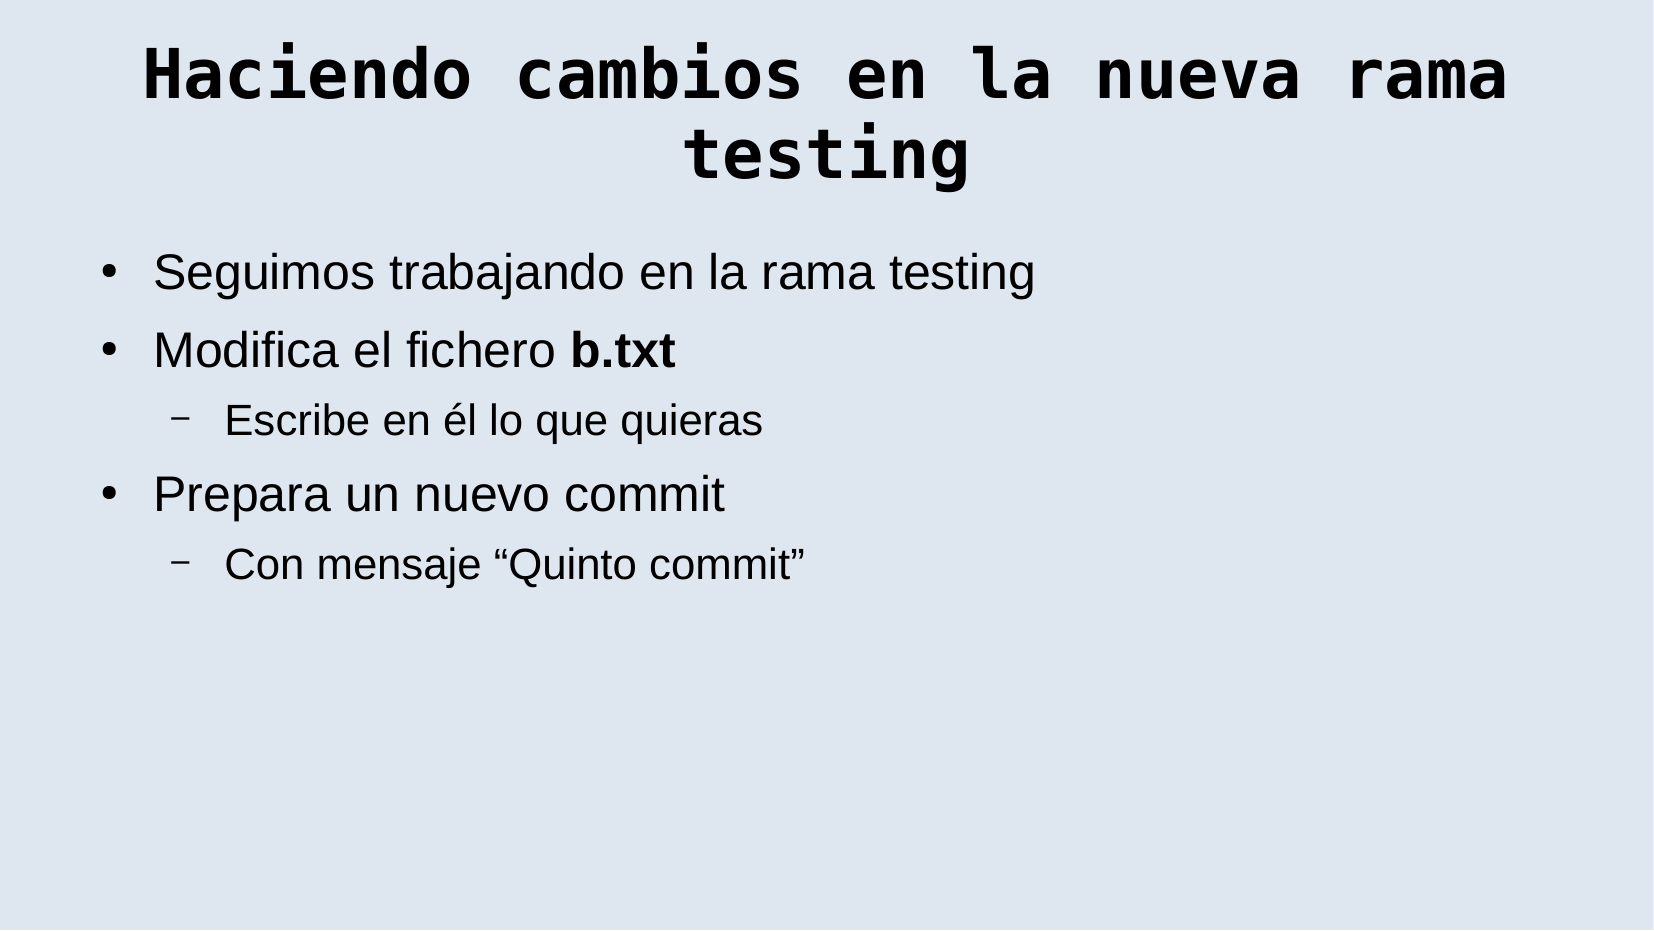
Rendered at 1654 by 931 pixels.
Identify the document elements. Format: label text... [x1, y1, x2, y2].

list Seguimos trabajando en la rama testing Modifica el fichero b.txt Escribe en él lo que quieras Prepara un nuevo commit Con mensaje “Quinto commit” [82, 244, 1571, 784]
title Haciendo cambios en la nueva rama testing [82, 34, 1571, 196]
